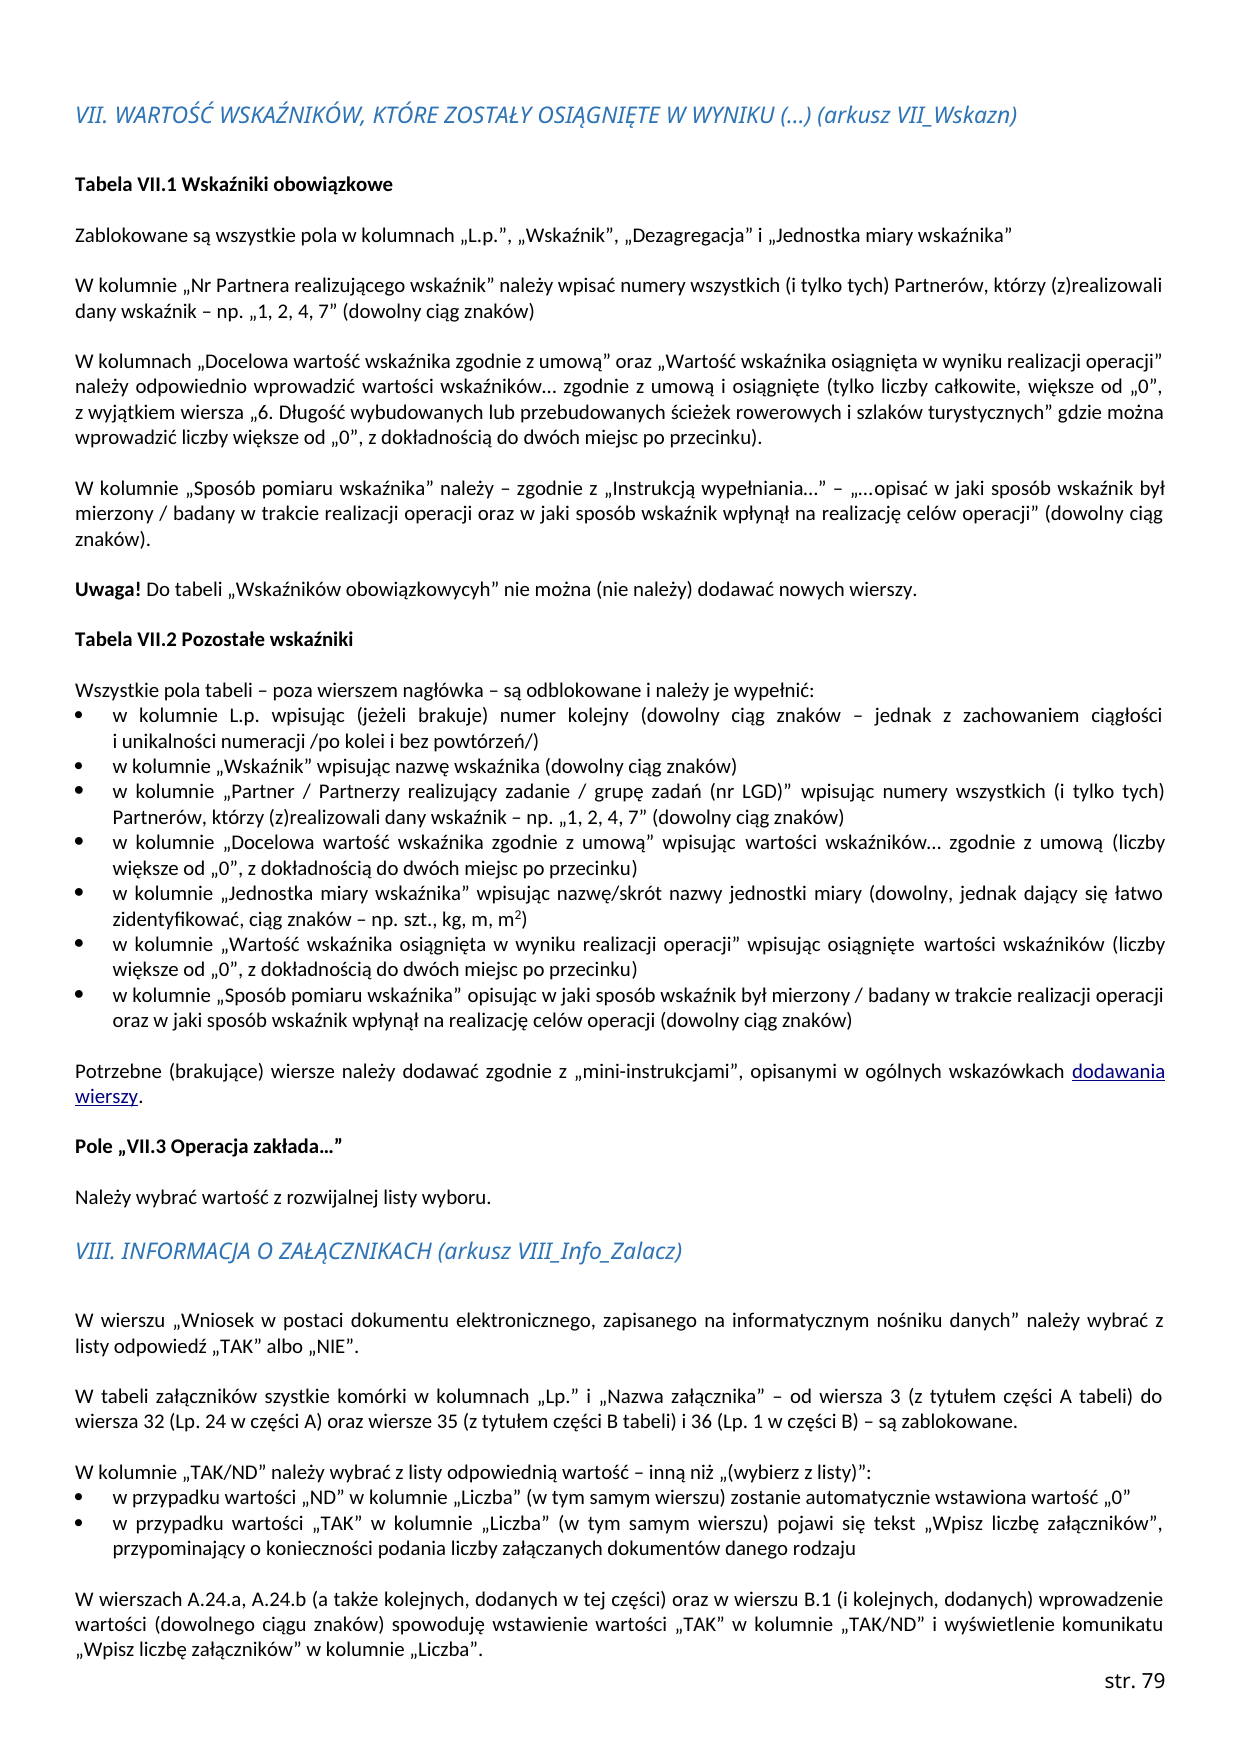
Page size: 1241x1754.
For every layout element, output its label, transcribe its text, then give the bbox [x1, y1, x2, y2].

subtitle VIII. INFORMACJA O ZAŁĄCZNIKACH (arkusz VIII_Info_Zalacz) [75, 1234, 1165, 1266]
list W kolumnie „Nr Partnera realizującego wskaźnik” należy wpisać numery wszystkich (i tylko tych) Partnerów, którzy (z)realizowali dany wskaźnik – np. „1, 2, 4, 7” (dowolny ciąg znaków) [75, 272, 1165, 323]
list W kolumnie „TAK/ND” należy wybrać z listy odpowiednią wartość – inną niż „(wybierz z listy)”: [75, 1459, 1165, 1484]
list Zablokowane są wszystkie pola w kolumnach „L.p.”, „Wskaźnik”, „Dezagregacja” i „Jednostka miary wskaźnika” [75, 222, 1165, 247]
list w kolumnie „Sposób pomiaru wskaźnika” opisując w jaki sposób wskaźnik był mierzony / badany w trakcie realizacji operacji oraz w jaki sposób wskaźnik wpłynął na realizację celów operacji (dowolny ciąg znaków) [75, 982, 1165, 1033]
list Uwaga! Do tabeli „Wskaźników obowiązkowycyh” nie można (nie należy) dodawać nowych wierszy. [75, 576, 1165, 602]
subtitle VII. WARTOŚĆ WSKAŹNIKÓW, KTÓRE ZOSTAŁY OSIĄGNIĘTE W WYNIKU (…) (arkusz VII_Wskazn) [75, 99, 1165, 130]
list w przypadku wartości „ND” w kolumnie „Liczba” (w tym samym wierszu) zostanie automatycznie wstawiona wartość „0” [75, 1484, 1165, 1510]
list W kolumnach „Docelowa wartość wskaźnika zgodnie z umową” oraz „Wartość wskaźnika osiągnięta w wyniku realizacji operacji” należy odpowiednio wprowadzić wartości wskaźników… zgodnie z umową i osiągnięte (tylko liczby całkowite, większe od „0”, z wyjątkiem wiersza „6. Długość wybudowanych lub przebudowanych ścieżek rowerowych i szlaków turystycznych” gdzie można wprowadzić liczby większe od „0”, z dokładnością do dwóch miejsc po przecinku). [75, 348, 1165, 450]
list w kolumnie „Partner / Partnerzy realizujący zadanie / grupę zadań (nr LGD)” wpisując numery wszystkich (i tylko tych) Partnerów, którzy (z)realizowali dany wskaźnik – np. „1, 2, 4, 7” (dowolny ciąg znaków) [75, 779, 1165, 829]
list w przypadku wartości „TAK” w kolumnie „Liczba” (w tym samym wierszu) pojawi się tekst „Wpisz liczbę załączników”, przypominający o konieczności podania liczby załączanych dokumentów danego rodzaju [75, 1510, 1165, 1561]
list w kolumnie „Jednostka miary wskaźnika” wpisując nazwę/skrót nazwy jednostki miary (dowolny, jednak dający się łatwo zidentyfikować, ciąg znaków – np. szt., kg, m, m2) [75, 880, 1165, 931]
list w kolumnie „Wartość wskaźnika osiągnięta w wyniku realizacji operacji” wpisując osiągnięte wartości wskaźników (liczby większe od „0”, z dokładnością do dwóch miejsc po przecinku) [75, 931, 1165, 982]
list Pole „VII.3 Operacja zakłada…” [75, 1134, 1165, 1159]
list Tabela VII.1 Wskaźniki obowiązkowe [75, 172, 1165, 197]
list W kolumnie „Sposób pomiaru wskaźnika” należy – zgodnie z „Instrukcją wypełniania…” – „…opisać w jaki sposób wskaźnik był mierzony / badany w trakcie realizacji operacji oraz w jaki sposób wskaźnik wpłynął na realizację celów operacji” (dowolny ciąg znaków). [75, 475, 1165, 551]
list Należy wybrać wartość z rozwijalnej listy wyboru. [75, 1184, 1165, 1209]
list Wszystkie pola tabeli – poza wierszem nagłówka – są odblokowane i należy je wypełnić: [75, 677, 1165, 702]
list Tabela VII.2 Pozostałe wskaźniki [75, 627, 1165, 652]
list W tabeli załączników szystkie komórki w kolumnach „Lp.” i „Nazwa załącznika” – od wiersza 3 (z tytułem części A tabeli) do wiersza 32 (Lp. 24 w części A) oraz wiersze 35 (z tytułem części B tabeli) i 36 (Lp. 1 w części B) – są zablokowane. [75, 1383, 1165, 1434]
text W wierszach A.24.a, A.24.b (a także kolejnych, dodanych w tej części) oraz w wierszu B.1 (i kolejnych, dodanych) wprowadzenie wartości (dowolnego ciągu znaków) spowoduję wstawienie wartości „TAK” w kolumnie „TAK/ND” i wyświetlenie komunikatu „Wpisz liczbę załączników” w kolumnie „Liczba”. [75, 1586, 1165, 1662]
list w kolumnie L.p. wpisując (jeżeli brakuje) numer kolejny (dowolny ciąg znaków – jednak z zachowaniem ciągłości i unikalności numeracji /po kolei i bez powtórzeń/) [75, 702, 1165, 753]
list w kolumnie „Docelowa wartość wskaźnika zgodnie z umową” wpisując wartości wskaźników… zgodnie z umową (liczby większe od „0”, z dokładnością do dwóch miejsc po przecinku) [75, 829, 1165, 880]
list W wierszu „Wniosek w postaci dokumentu elektronicznego, zapisanego na informatycznym nośniku danych” należy wybrać z listy odpowiedź „TAK” albo „NIE”. [75, 1307, 1165, 1358]
list w kolumnie „Wskaźnik” wpisując nazwę wskaźnika (dowolny ciąg znaków) [75, 753, 1165, 779]
text Potrzebne (brakujące) wiersze należy dodawać zgodnie z „mini-instrukcjami”, opisanymi w ogólnych wskazówkach dodawania wierszy. [75, 1058, 1165, 1109]
